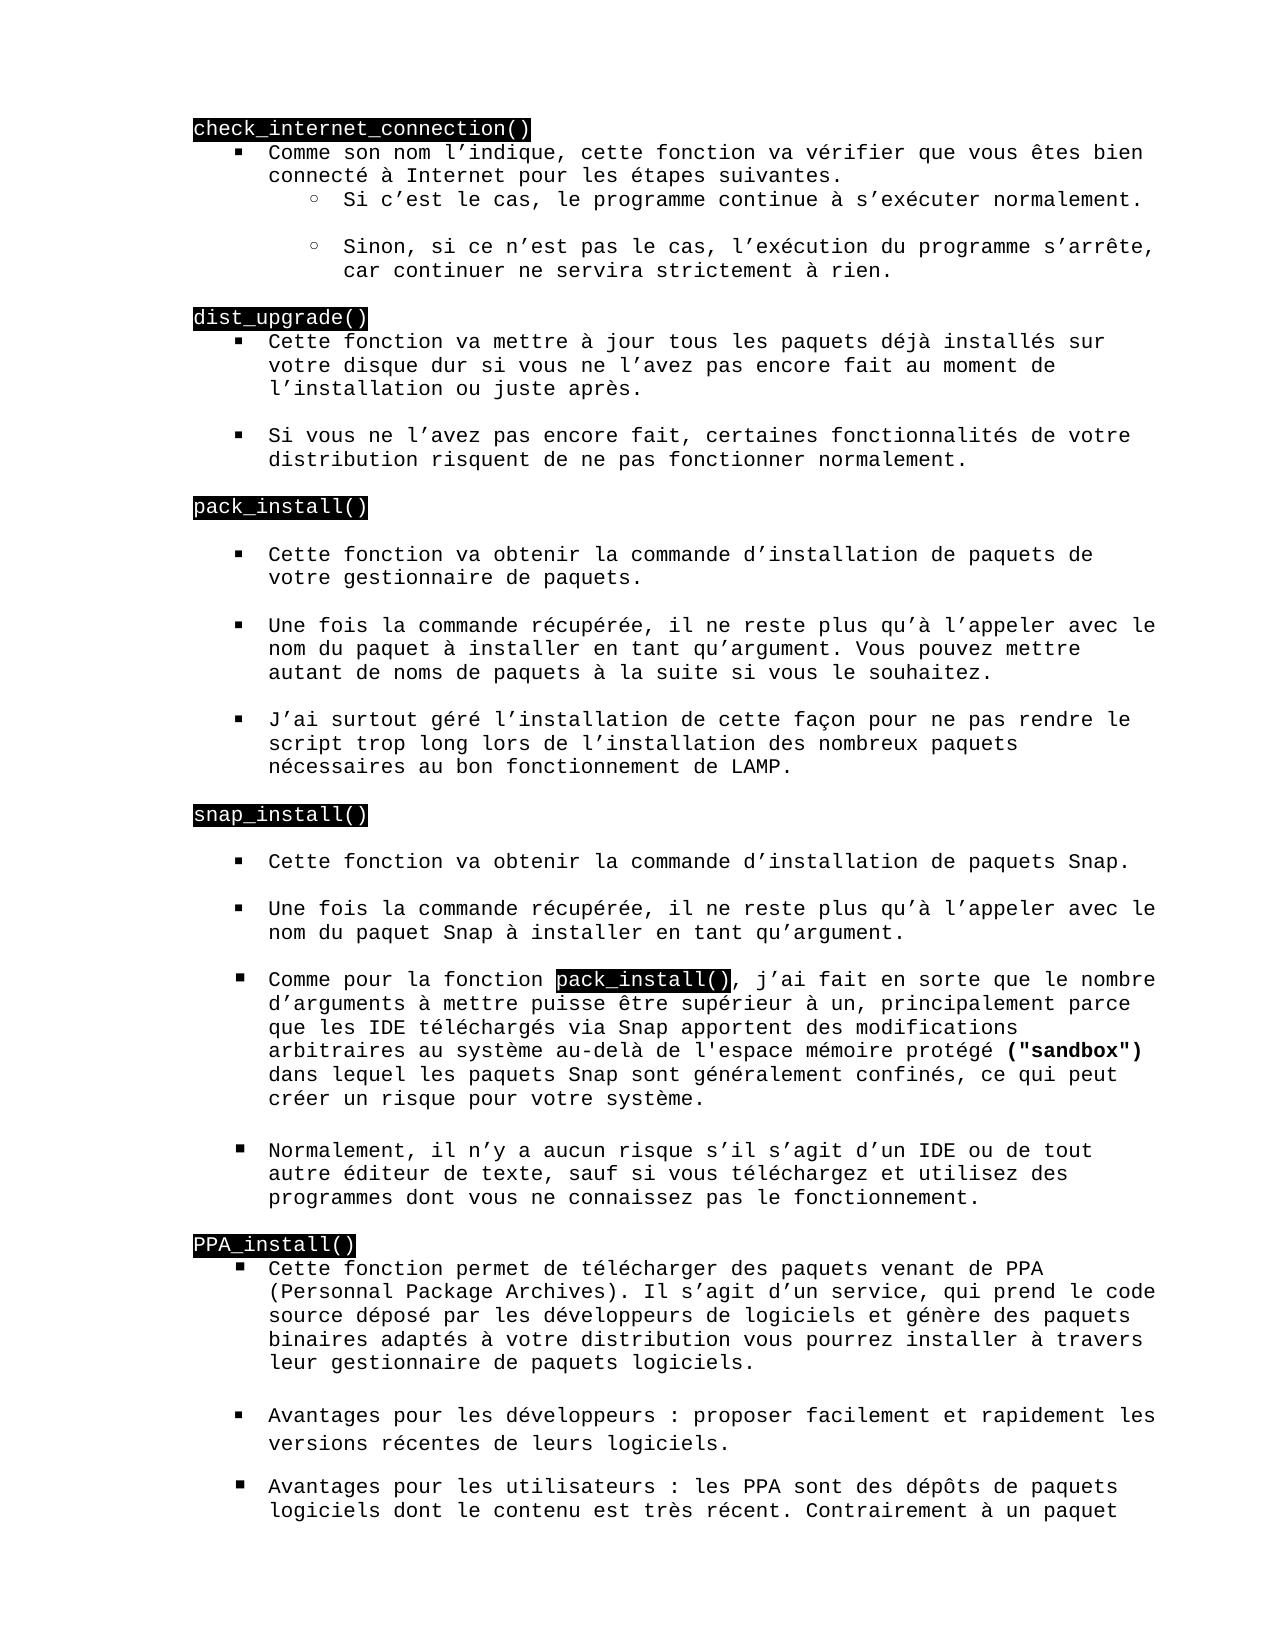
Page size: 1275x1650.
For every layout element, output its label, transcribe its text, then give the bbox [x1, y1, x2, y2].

list Une fois la commande récupérée, il ne reste plus qu’à l’appeler avec le nom du paquet Snap à installer en tant qu’argument. [231, 898, 1157, 946]
list Comme son nom l’indique, cette fonction va vérifier que vous êtes bien connecté à Internet pour les étapes suivantes. [231, 142, 1157, 189]
list Cette fonction permet de télécharger des paquets venant de PPA (Personnal Package Archives). Il s’agit d’un service, qui prend le code source déposé par les développeurs de logiciels et génère des paquets binaires adaptés à votre distribution vous pourrez installer à travers leur gestionnaire de paquets logiciels. [231, 1258, 1157, 1376]
list Avantages pour les utilisateurs : les PPA sont des dépôts de paquets logiciels dont le contenu est très récent. Contrairement à un paquet [231, 1476, 1157, 1523]
list J’ai surtout géré l’installation de cette façon pour ne pas rendre le script trop long lors de l’installation des nombreux paquets nécessaires au bon fonctionnement de LAMP. [231, 709, 1157, 780]
list Cette fonction va obtenir la commande d’installation de paquets Snap. [231, 851, 1157, 875]
list Si vous ne l’avez pas encore fait, certaines fonctionnalités de votre distribution risquent de ne pas fonctionner normalement. [231, 426, 1157, 473]
list Cette fonction va mettre à jour tous les paquets déjà installés sur votre disque dur si vous ne l’avez pas encore fait au moment de l’installation ou juste après. [231, 331, 1157, 402]
list check_internet_connection() [156, 118, 1157, 142]
list Comme pour la fonction pack_install(), j’ai fait en sorte que le nombre d’arguments à mettre puisse être supérieur à un, principalement parce que les IDE téléchargés via Snap apportent des modifications arbitraires au système au-delà de l'espace mémoire protégé ("sandbox") dans lequel les paquets Snap sont généralement confinés, ce qui peut créer un risque pour votre système. [231, 969, 1157, 1111]
list Une fois la commande récupérée, il ne reste plus qu’à l’appeler avec le nom du paquet à installer en tant qu’argument. Vous pouvez mettre autant de noms de paquets à la suite si vous le souhaitez. [231, 615, 1157, 686]
list Avantages pour les développeurs : proposer facilement et rapidement les versions récentes de leurs logiciels. [231, 1405, 1157, 1457]
list pack_install() [156, 496, 1157, 520]
list Normalement, il n’y a aucun risque s’il s’agit d’un IDE ou de tout autre éditeur de texte, sauf si vous téléchargez et utilisez des programmes dont vous ne connaissez pas le fonctionnement. [231, 1139, 1157, 1211]
list Si c’est le cas, le programme continue à s’exécuter normalement. [306, 189, 1157, 213]
list dist_upgrade() [156, 307, 1157, 331]
list PPA_install() [156, 1234, 1157, 1258]
list snap_install() [156, 804, 1157, 827]
list Cette fonction va obtenir la commande d’installation de paquets de votre gestionnaire de paquets. [231, 544, 1157, 591]
list Sinon, si ce n’est pas le cas, l’exécution du programme s’arrête, car continuer ne servira strictement à rien. [306, 236, 1157, 284]
